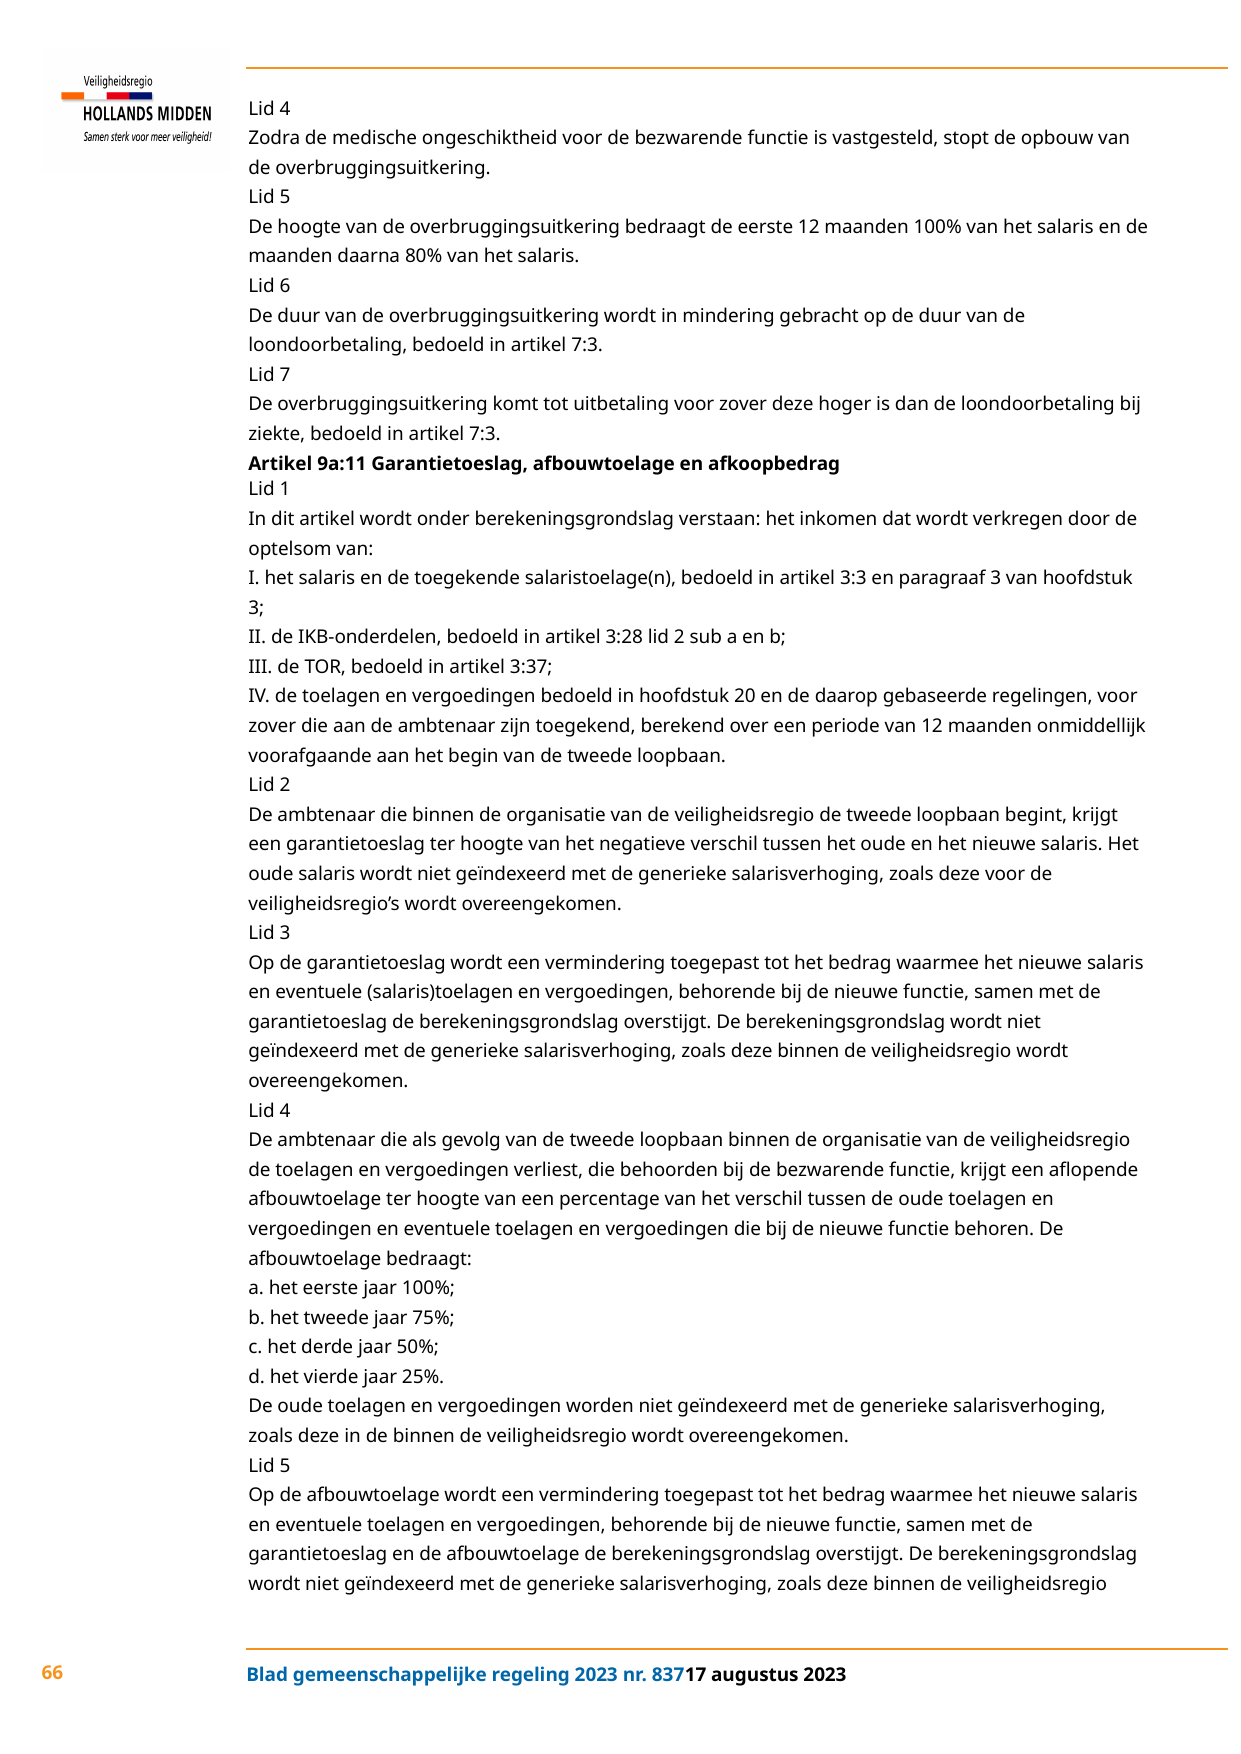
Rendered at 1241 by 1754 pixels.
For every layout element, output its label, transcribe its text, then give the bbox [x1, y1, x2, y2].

text De hoogte van de overbruggingsuitkering bedraagt de eerste 12 maanden 100% van het salaris en de maanden daarna 80% van het salaris. [248, 213, 1152, 268]
text Lid 5 [248, 183, 1152, 209]
text I. het salaris en de toegekende salaristoelage(n), bedoeld in artikel 3:3 en paragraaf 3 van hoofdstuk 3; [248, 564, 1152, 619]
text De overbruggingsuitkering komt tot uitbetaling voor zover deze hoger is dan de loondoorbetaling bij ziekte, bedoeld in artikel 7:3. [248, 391, 1152, 446]
text De oude toelagen en vergoedingen worden niet geïndexeerd met de generieke salarisverhoging, zoals deze in de binnen de veiligheidsregio wordt overeengekomen. [248, 1393, 1152, 1448]
text IV. de toelagen en vergoedingen bedoeld in hoofdstuk 20 en de daarop gebaseerde regelingen, voor zover die aan de ambtenaar zijn toegekend, berekend over een periode van 12 maanden onmiddellijk voorafgaande aan het begin van de tweede loopbaan. [248, 683, 1152, 767]
text Lid 4 [248, 95, 1152, 121]
text II. de IKB-onderdelen, bedoeld in artikel 3:28 lid 2 sub a en b; [248, 623, 1152, 649]
text c. het derde jaar 50%; [248, 1333, 1152, 1359]
text Lid 2 [248, 771, 1152, 797]
text Lid 7 [248, 361, 1152, 387]
text Artikel 9a:11 Garantietoeslag, afbouwtoelage en afkoopbedrag [248, 450, 1152, 476]
text Lid 6 [248, 272, 1152, 298]
text b. het tweede jaar 75%; [248, 1304, 1152, 1329]
text Lid 4 [248, 1097, 1152, 1122]
text d. het vierde jaar 25%. [248, 1363, 1152, 1389]
text De ambtenaar die binnen de organisatie van de veiligheidsregio de tweede loopbaan begint, krijgt een garantietoeslag ter hoogte van het negatieve verschil tussen het oude en het nieuwe salaris. Het oude salaris wordt niet geïndexeerd met de generieke salarisverhoging, zoals deze voor de veiligheidsregio’s wordt overeengekomen. [248, 801, 1152, 915]
text III. de TOR, bedoeld in artikel 3:37; [248, 653, 1152, 679]
text a. het eerste jaar 100%; [248, 1274, 1152, 1300]
text Lid 3 [248, 919, 1152, 945]
text De duur van de overbruggingsuitkering wordt in mindering gebracht op de duur van de loondoorbetaling, bedoeld in artikel 7:3. [248, 302, 1152, 357]
text De ambtenaar die als gevolg van de tweede loopbaan binnen de organisatie van de veiligheidsregio de toelagen en vergoedingen verliest, die behoorden bij de bezwarende functie, krijgt een aflopende afbouwtoelage ter hoogte van een percentage van het verschil tussen de oude toelagen en vergoedingen en eventuele toelagen en vergoedingen die bij de nieuwe functie behoren. De afbouwtoelage bedraagt: [248, 1126, 1152, 1270]
text Op de garantietoeslag wordt een vermindering toegepast tot het bedrag waarmee het nieuwe salaris en eventuele (salaris)toelagen en vergoedingen, behorende bij de nieuwe functie, samen met de garantietoeslag de berekeningsgrondslag overstijgt. De berekeningsgrondslag wordt niet geïndexeerd met de generieke salarisverhoging, zoals deze binnen de veiligheidsregio wordt overeengekomen. [248, 949, 1152, 1093]
text Lid 5 [248, 1452, 1152, 1477]
text Lid 1 [248, 476, 1152, 501]
text Zodra de medische ongeschiktheid voor de bezwarende functie is vastgesteld, stopt de opbouw van de overbruggingsuitkering. [248, 124, 1152, 180]
picture [41, 47, 231, 172]
text Op de afbouwtoelage wordt een vermindering toegepast tot het bedrag waarmee het nieuwe salaris en eventuele toelagen en vergoedingen, behorende bij de nieuwe functie, samen met de garantietoeslag en de afbouwtoelage de berekeningsgrondslag overstijgt. De berekeningsgrondslag wordt niet geïndexeerd met de generieke salarisverhoging, zoals deze binnen de veiligheidsregio [248, 1481, 1152, 1596]
text In dit artikel wordt onder berekeningsgrondslag verstaan: het inkomen dat wordt verkregen door de optelsom van: [248, 505, 1152, 560]
